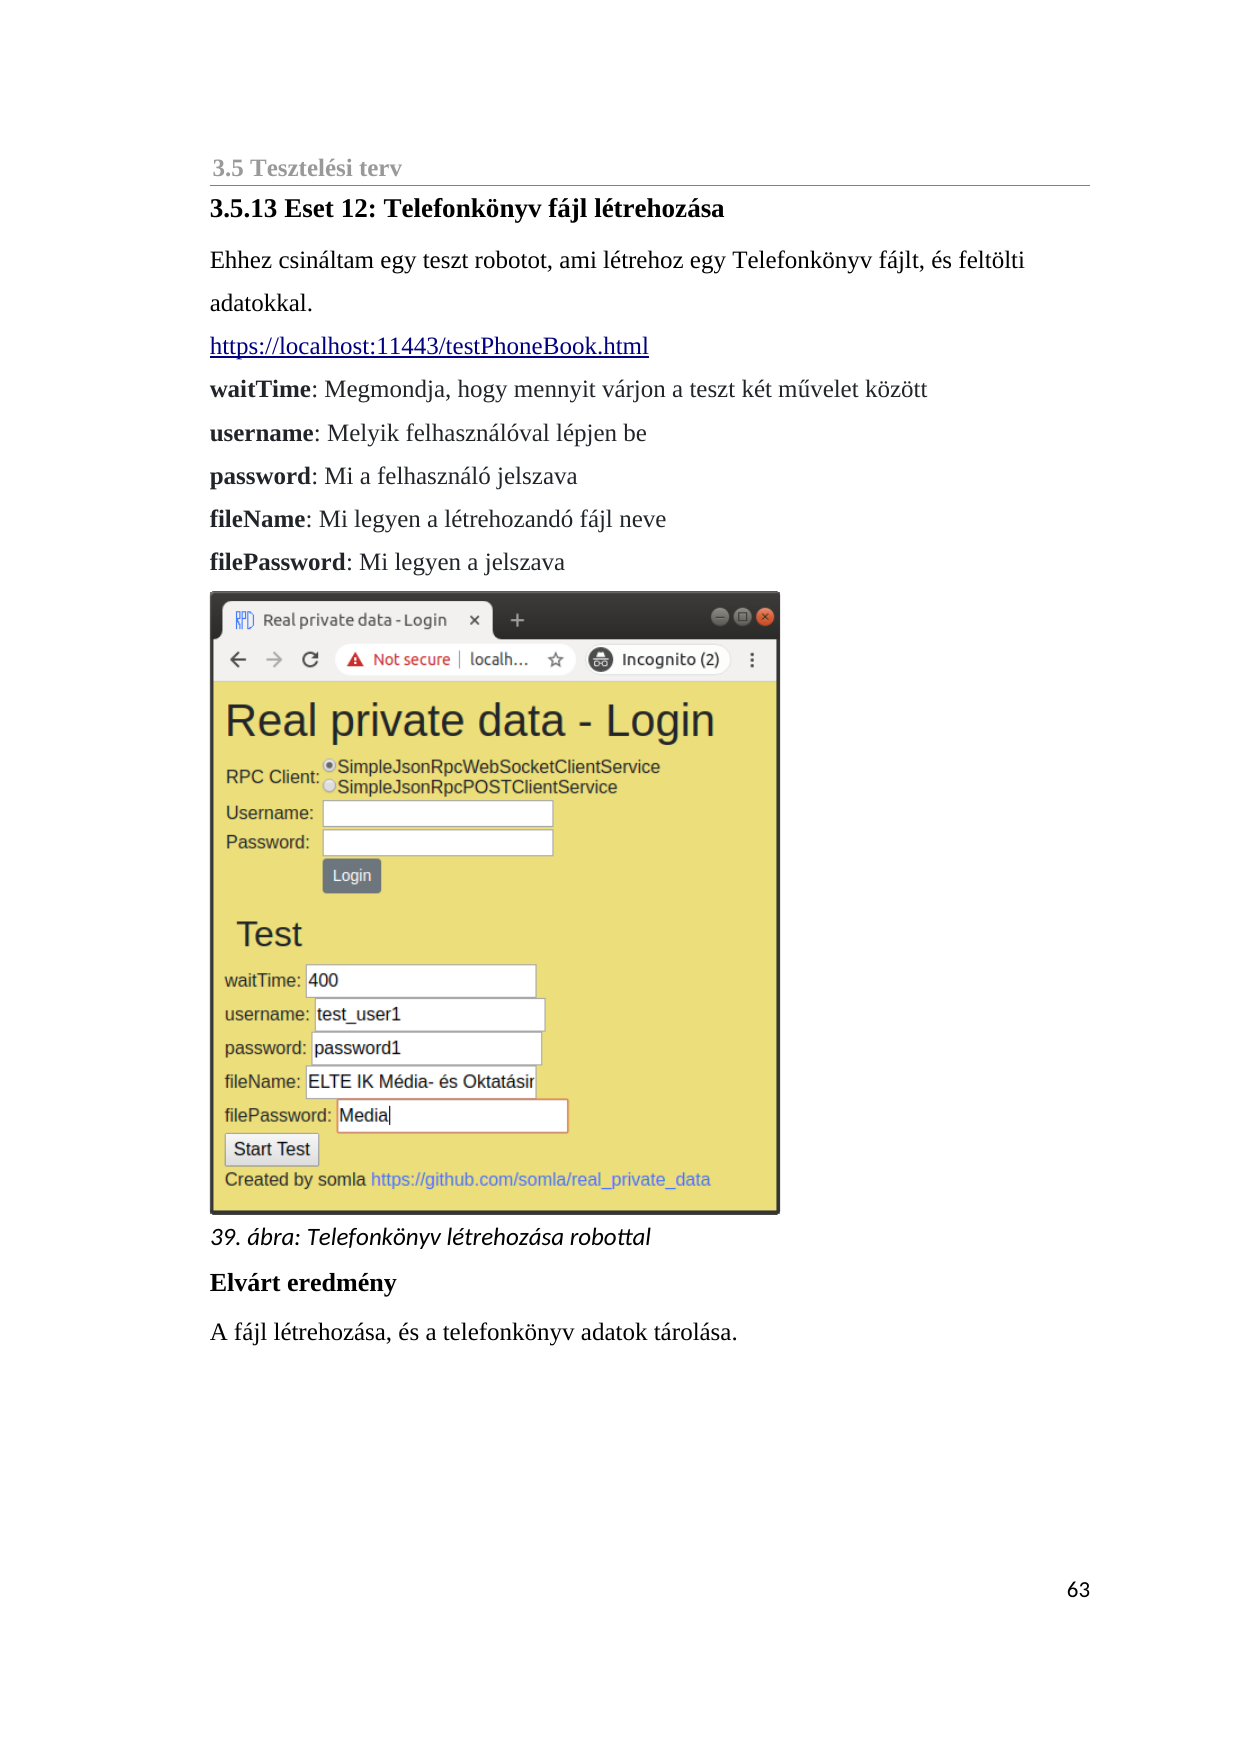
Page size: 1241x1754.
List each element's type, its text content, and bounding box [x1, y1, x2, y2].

text 39. ábra: Telefonkönyv létrehozása robottal [210, 1215, 780, 1252]
text https://localhost:11443/testPhoneBook.html [209, 331, 1090, 360]
text waitTime: Megmondja, hogy mennyit várjon a teszt két művelet között username: Melyik felhasználóval lépjen be password: Mi a felhasználó jelszava fileName: Mi legyen a létrehozandó fájl neve filePassword: Mi legyen a jelszava [209, 374, 1090, 576]
text Ehhez csináltam egy teszt robotot, ami létrehoz egy Telefonkönyv fájlt, és feltölti adatokkal. [209, 245, 1090, 317]
picture [209, 591, 781, 1215]
subtitle Eset 12: Telefonkönyv fájl létrehozása [209, 192, 1090, 224]
text A fájl létrehozása, és a telefonkönyv adatok tárolása. [209, 1317, 1090, 1346]
subtitle Elvárt eredmény [209, 1215, 1090, 1297]
subtitle [210, 579, 780, 591]
